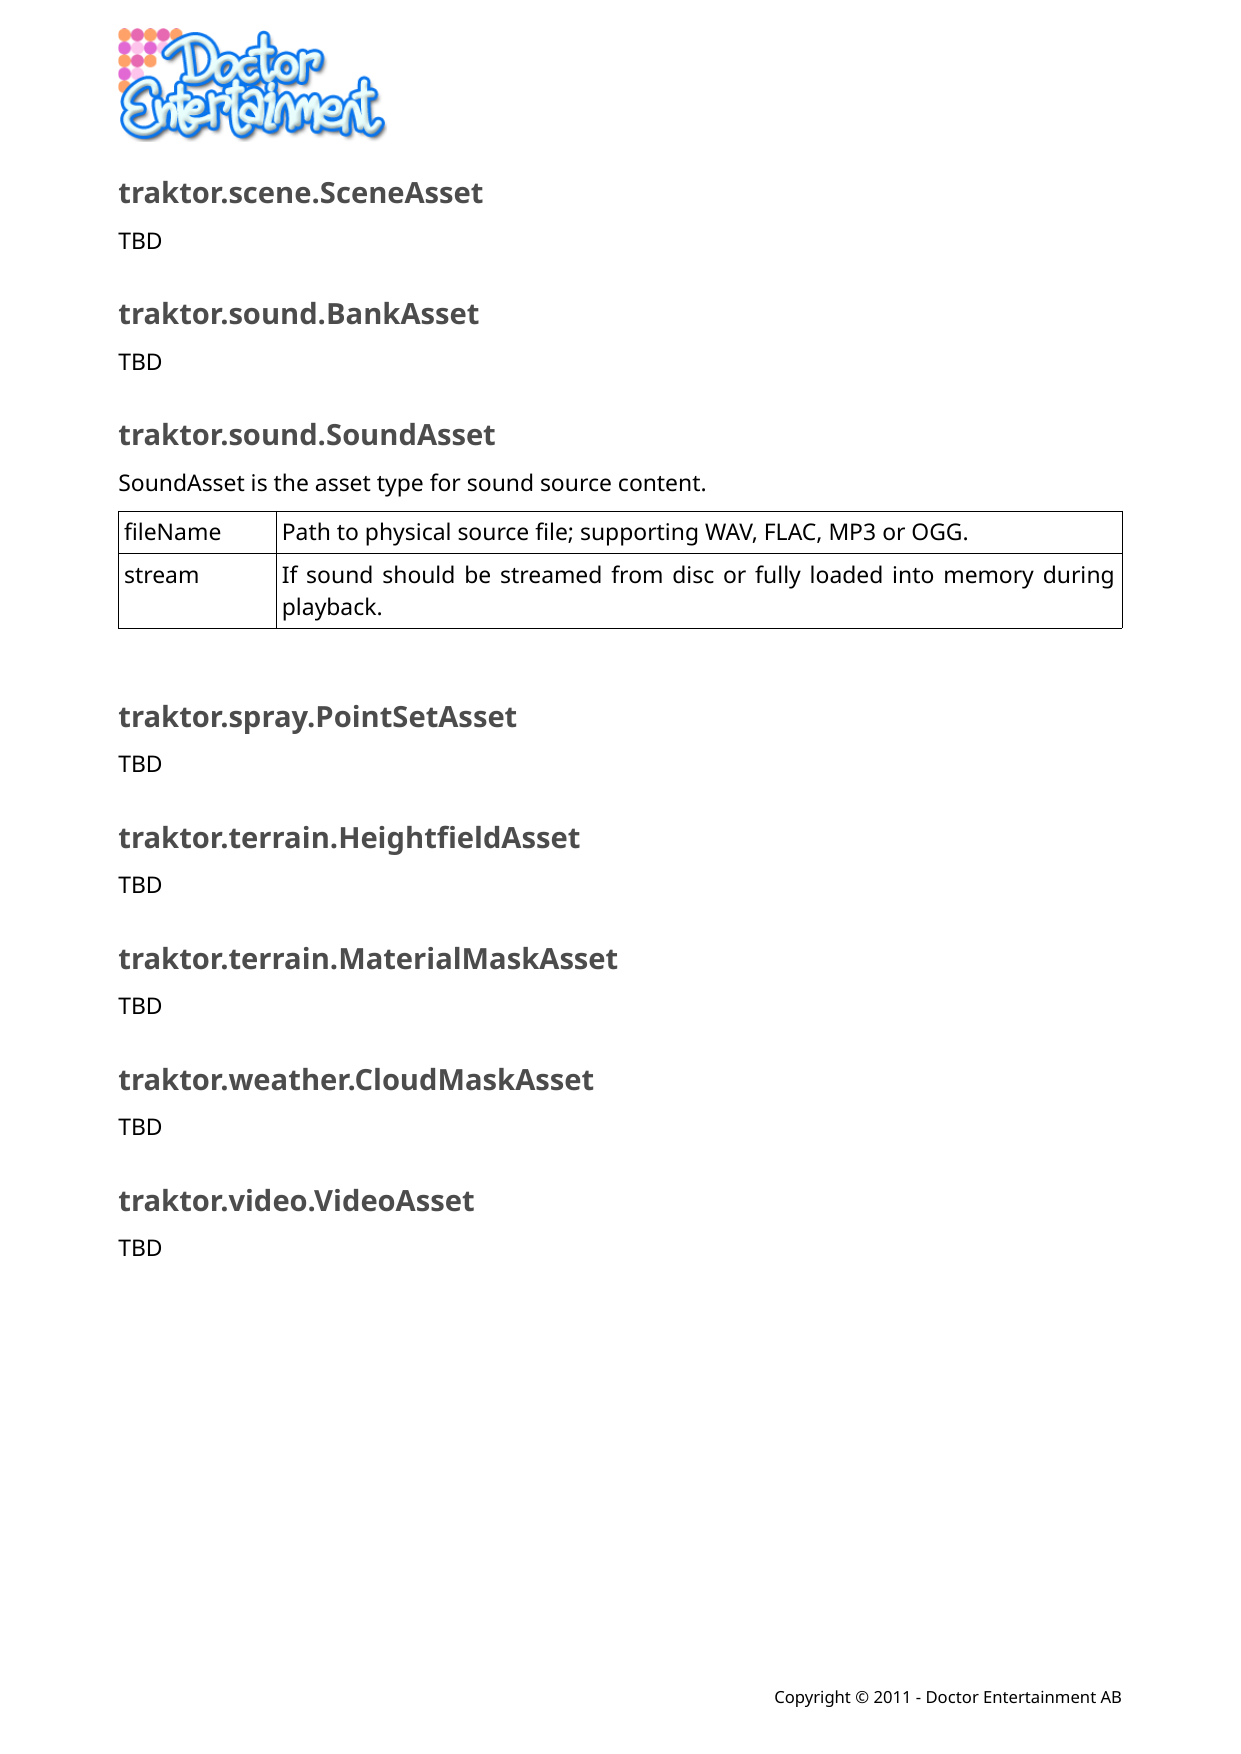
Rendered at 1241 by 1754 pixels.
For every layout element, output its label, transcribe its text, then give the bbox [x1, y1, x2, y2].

text TBD [118, 748, 1122, 780]
table_cell If sound should be streamed from disc or fully loaded into memory during playback. [277, 554, 1122, 627]
subtitle traktor.terrain.MaterialMaskAsset [118, 938, 1122, 978]
table_header Path to physical source file; supporting WAV, FLAC, MP3 or OGG. [277, 512, 1122, 553]
subtitle traktor.sound.BankAsset [118, 294, 1122, 333]
text TBD [118, 869, 1122, 901]
text TBD [118, 225, 1122, 256]
text TBD [118, 1232, 1122, 1263]
text SoundAsset is the asset type for sound source content. [118, 467, 1122, 498]
table_cell stream [119, 554, 276, 627]
text TBD [118, 1111, 1122, 1142]
subtitle traktor.sound.SoundAsset [118, 414, 1122, 454]
text TBD [118, 346, 1122, 377]
subtitle traktor.scene.SceneAsset [118, 173, 1122, 212]
subtitle traktor.terrain.HeightfieldAsset [118, 817, 1122, 857]
subtitle traktor.spray.PointSetAsset [118, 696, 1122, 736]
table_header fileName [119, 512, 276, 553]
subtitle traktor.video.VideoAsset [118, 1180, 1122, 1220]
subtitle traktor.weather.CloudMaskAsset [118, 1059, 1122, 1099]
text TBD [118, 990, 1122, 1022]
